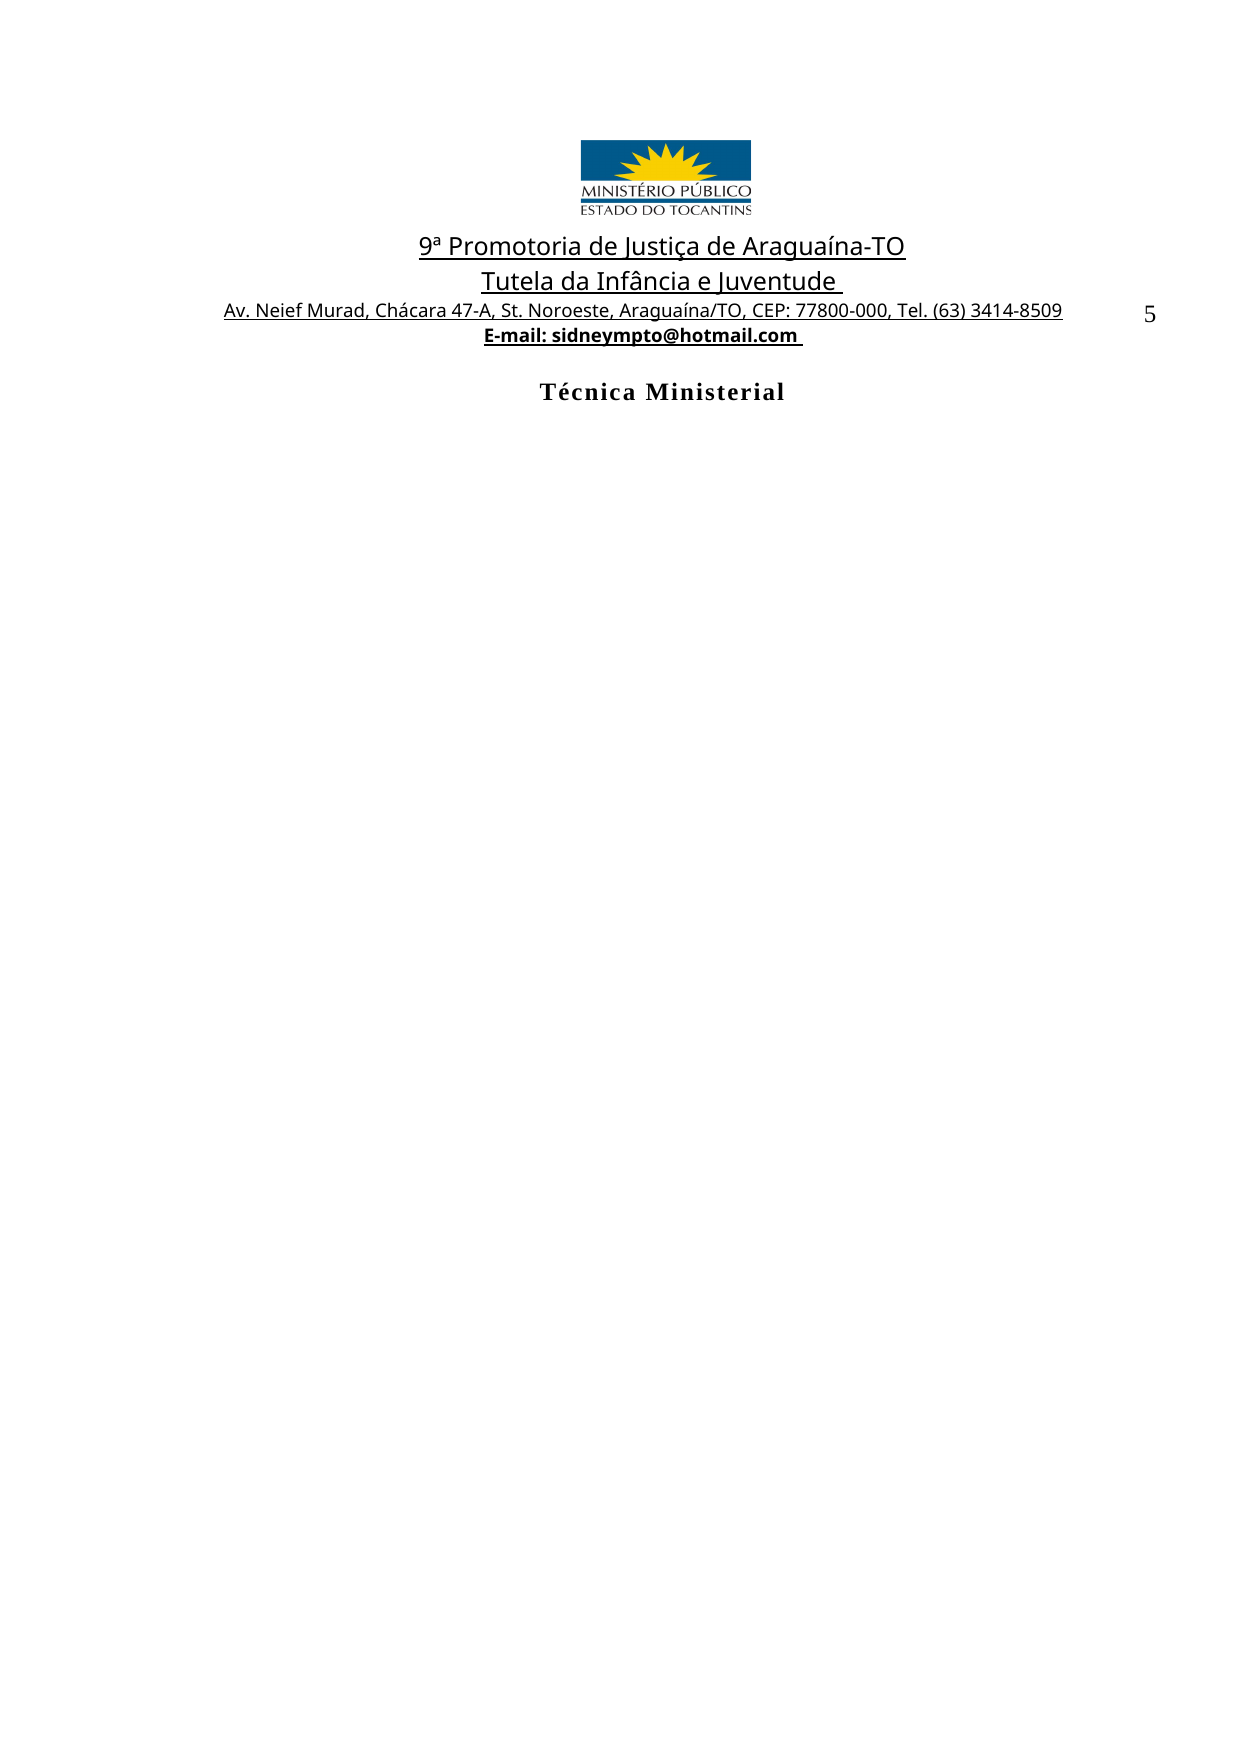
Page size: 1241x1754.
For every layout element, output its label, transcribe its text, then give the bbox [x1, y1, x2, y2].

picture [580, 140, 752, 215]
text Técnica Ministerial [175, 377, 1149, 406]
